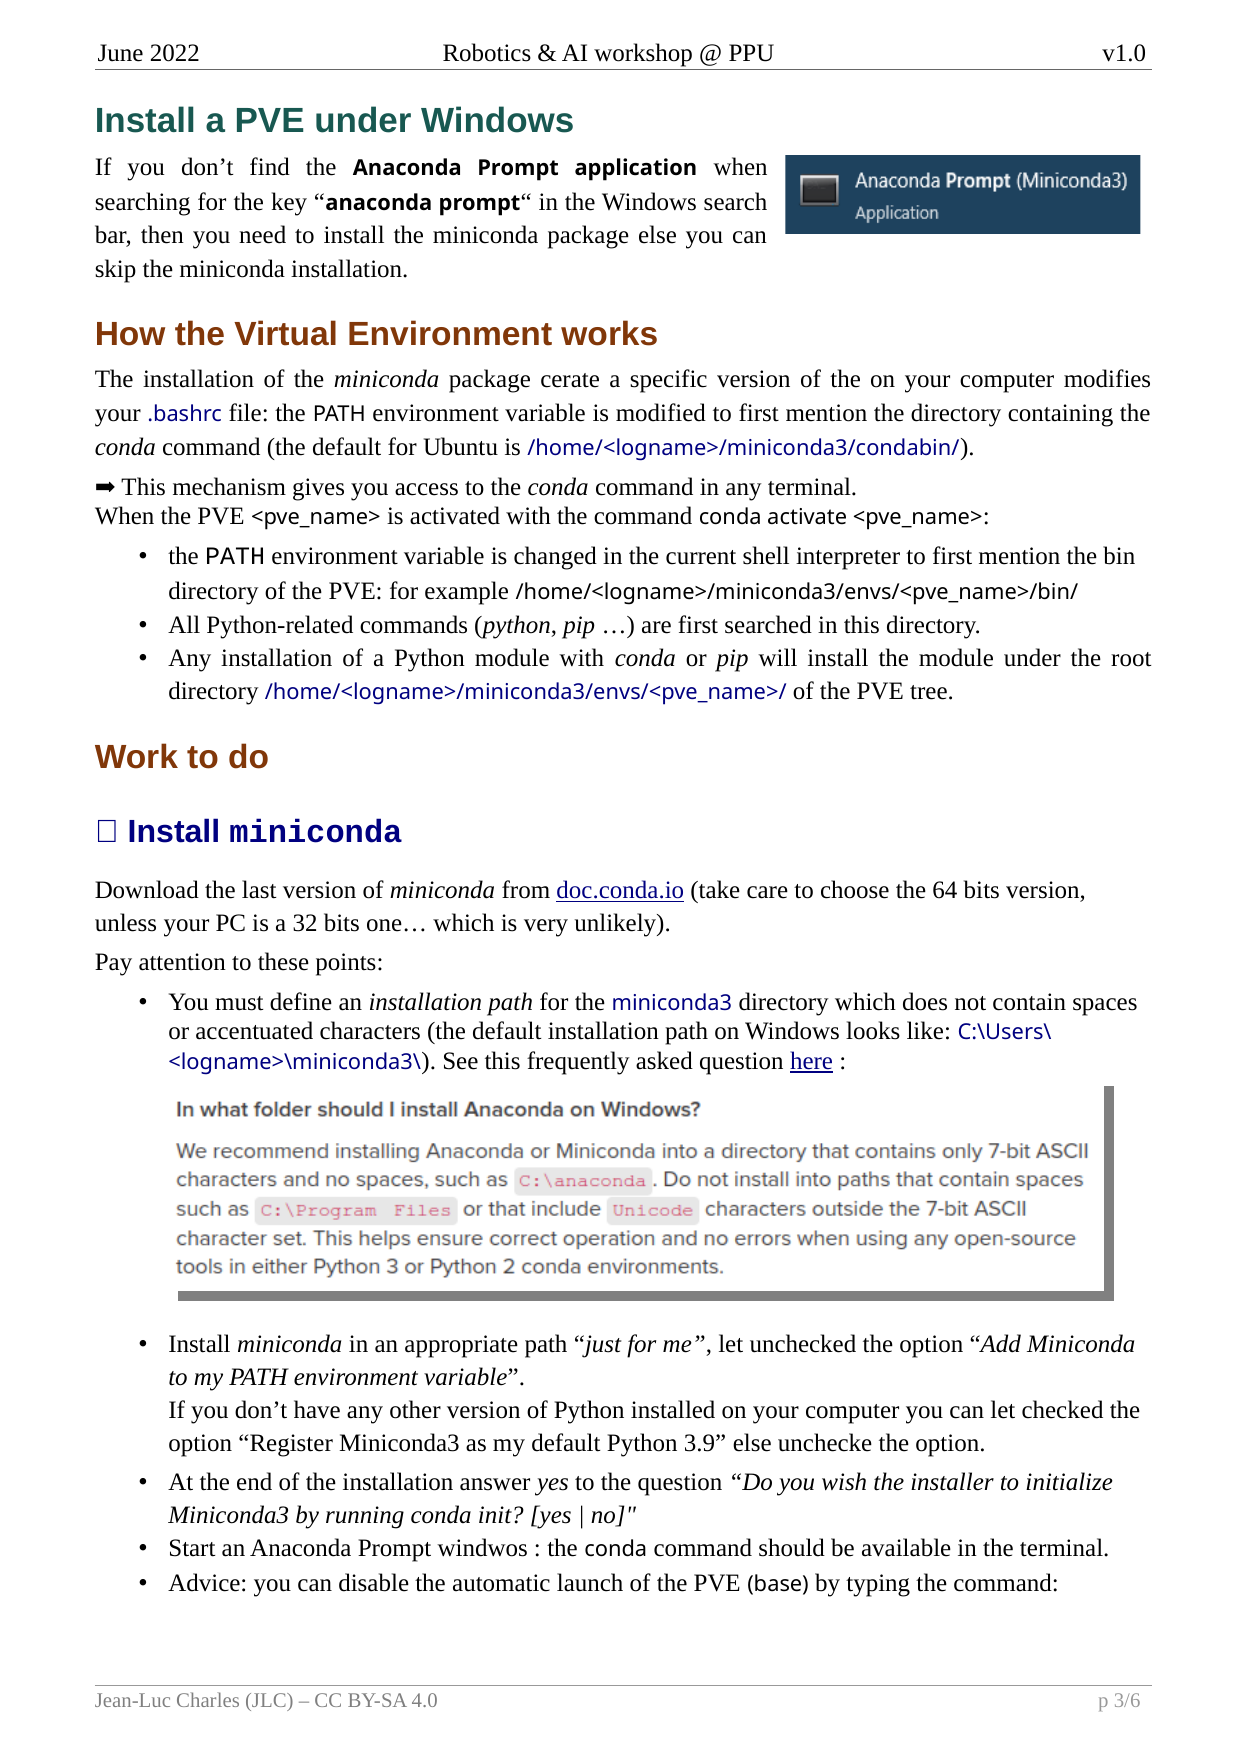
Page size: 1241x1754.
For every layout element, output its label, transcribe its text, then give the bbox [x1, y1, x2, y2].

text Pay attention to these points: [94, 947, 1152, 976]
picture [785, 155, 1141, 234]
subtitle Work to do [94, 737, 1152, 776]
text When the PVE <pve_name> is activated with the command conda activate <pve_name>: [94, 501, 1152, 531]
list You must define an installation path for the miniconda3 directory which does not contain spaces or accentuated characters (the default installation path on Windows looks like: C:\Users\<logname>\miniconda3\). See this frequently asked question here : [139, 986, 1152, 1329]
list At the end of the installation answer yes to the question “Do you wish the installer to initialize Miniconda3 by running conda init? [yes | no]" [139, 1467, 1152, 1529]
list Install miniconda in an appropriate path “just for me”, let unchecked the option “Add Miniconda to my PATH environment variable”. If you don’t have any other version of Python installed on your computer you can let checked the option “Register Miniconda3 as my default Python 3.9” else unchecke the option. [139, 1329, 1152, 1457]
subtitle How the Virtual Environment works [94, 313, 1152, 352]
text If you don’t find the Anaconda Prompt application when searching for the key “anaconda prompt“ in the Windows search bar, then you need to install the miniconda package else you can skip the miniconda installation. [94, 152, 1152, 282]
subtitle 🔨 Install miniconda [94, 812, 1152, 852]
text ➡️ This mechanism gives you access to the conda command in any terminal. [94, 472, 1152, 501]
list Start an Anaconda Prompt windwos : the conda command should be available in the terminal. [139, 1533, 1152, 1563]
list Any installation of a Python module with conda or pip will install the module under the root directory /home/<logname>/miniconda3/envs/<pve_name>/ of the PVE tree. [139, 643, 1152, 706]
list All Python-related commands (python, pip …) are first searched in this directory. [139, 610, 1152, 639]
picture [168, 1075, 1104, 1291]
list the PATH environment variable is changed in the current shell interpreter to first mention the bin directory of the PVE: for example /home/<logname>/miniconda3/envs/<pve_name>/bin/ [139, 541, 1152, 606]
text Download the last version of miniconda from doc.conda.io (take care to choose the 64 bits version, unless your PC is a 32 bits one… which is very unlikely). [94, 876, 1152, 937]
list Advice: you can disable the automatic launch of the PVE (base) by typing the command: [139, 1567, 1152, 1597]
subtitle Install a PVE under Windows [94, 100, 1152, 140]
text The installation of the miniconda package cerate a specific version of the on your computer modifies your .bashrc file: the PATH environment variable is modified to first mention the directory containing the conda command (the default for Ubuntu is /home/<logname>/miniconda3/condabin/). [94, 364, 1152, 462]
